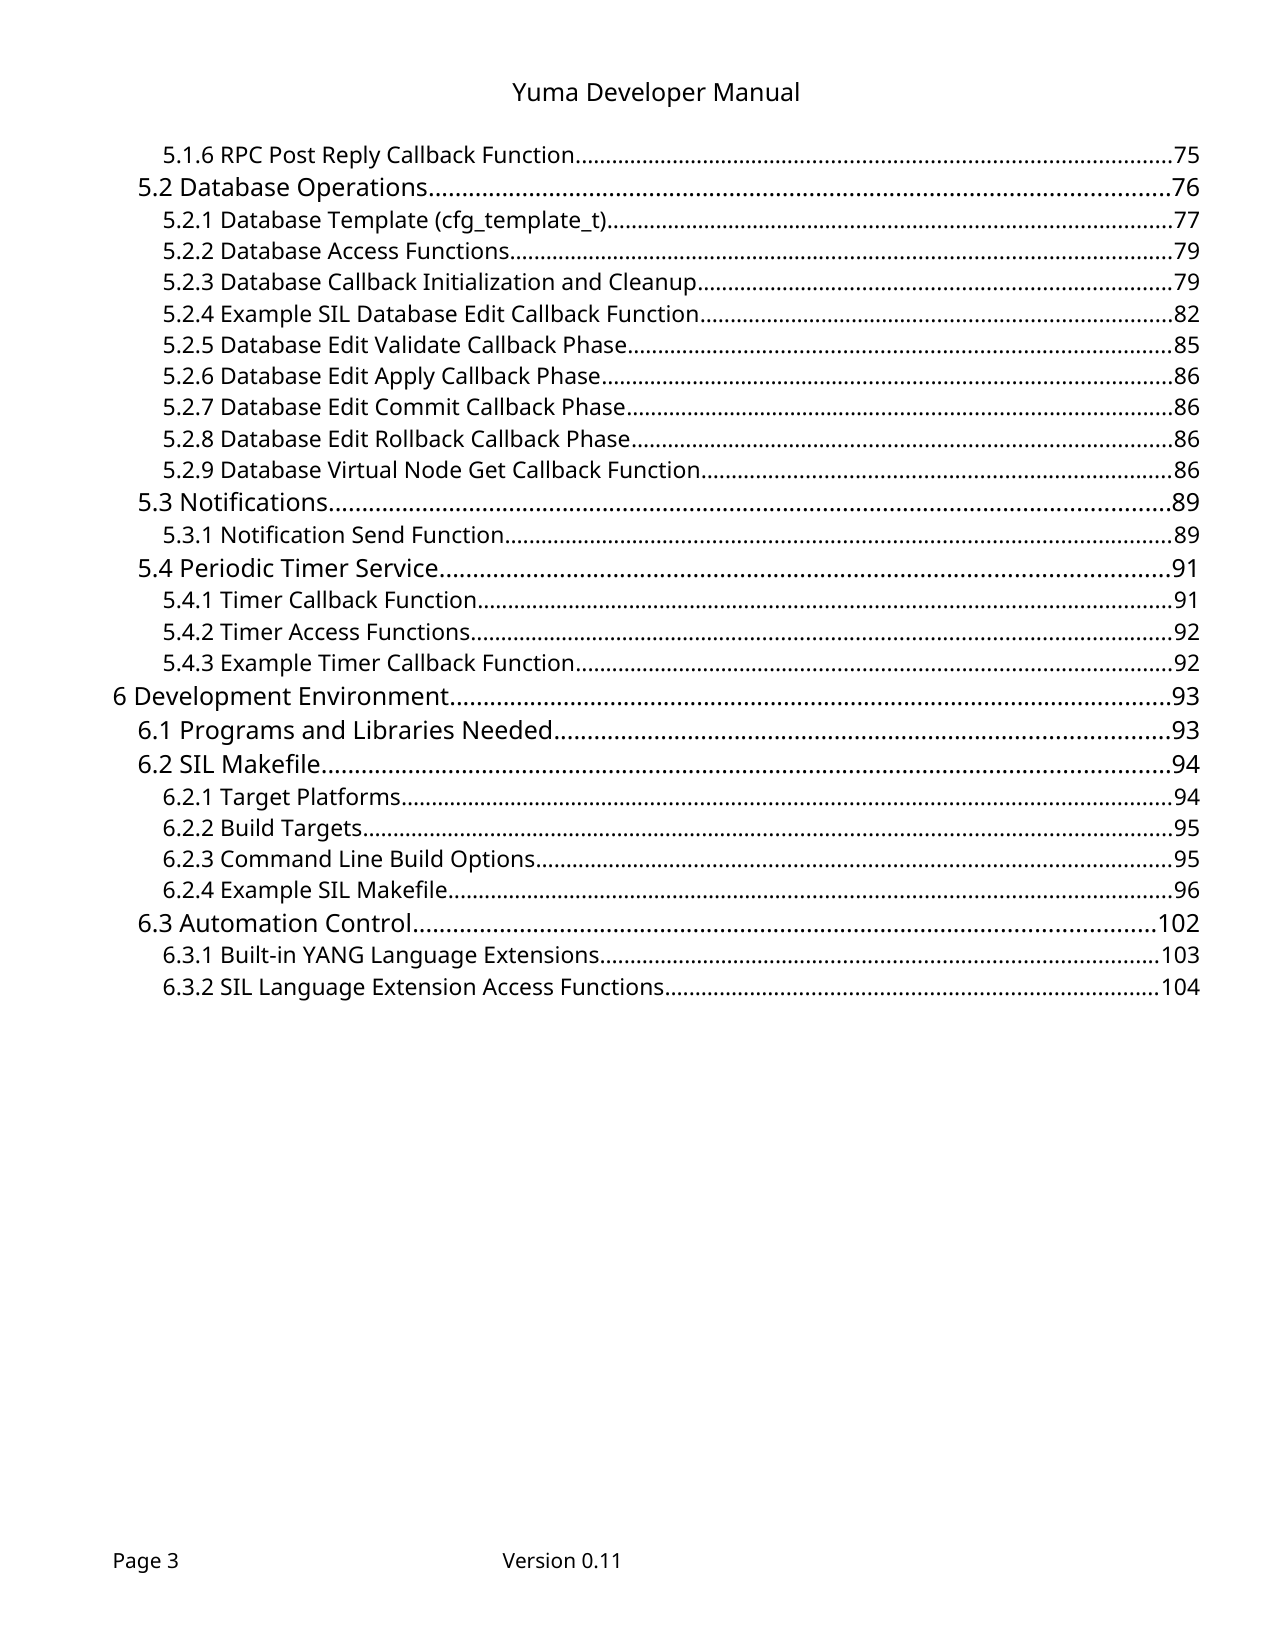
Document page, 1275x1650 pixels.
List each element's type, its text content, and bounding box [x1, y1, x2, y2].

text 5.2.4 Example SIL Database Edit Callback Function 82 [162, 298, 1200, 329]
text 5.2 Database Operations 76 [137, 170, 1200, 204]
text 5.3.1 Notification Send Function 89 [162, 519, 1200, 550]
text 6.3 Automation Control 102 [137, 905, 1200, 939]
text 6.2.3 Command Line Build Options 95 [162, 843, 1200, 874]
text 5.2.6 Database Edit Apply Callback Phase 86 [162, 360, 1200, 391]
text 6.2.4 Example SIL Makefile 96 [162, 874, 1200, 905]
text 5.4 Periodic Timer Service 91 [137, 550, 1200, 584]
text 5.4.2 Timer Access Functions 92 [162, 616, 1200, 647]
text 6.2 SIL Makefile 94 [137, 746, 1200, 780]
text 5.2.5 Database Edit Validate Callback Phase 85 [162, 329, 1200, 360]
text 5.4.1 Timer Callback Function 91 [162, 584, 1200, 616]
text 6.3.2 SIL Language Extension Access Functions 104 [162, 971, 1200, 1002]
text 5.2.9 Database Virtual Node Get Callback Function 86 [162, 454, 1200, 485]
text 5.4.3 Example Timer Callback Function 92 [162, 647, 1200, 678]
text 5.2.7 Database Edit Commit Callback Phase 86 [162, 391, 1200, 423]
text 5.2.1 Database Template (cfg_template_t) 77 [162, 204, 1200, 235]
text 5.2.2 Database Access Functions 79 [162, 235, 1200, 266]
text 5.3 Notifications 89 [137, 485, 1200, 519]
text 5.2.3 Database Callback Initialization and Cleanup 79 [162, 266, 1200, 298]
text 6.2.2 Build Targets 95 [162, 812, 1200, 843]
text 5.2.8 Database Edit Rollback Callback Phase 86 [162, 423, 1200, 454]
text 6.1 Programs and Libraries Needed 93 [137, 712, 1200, 746]
text 6.3.1 Built-in YANG Language Extensions 103 [162, 939, 1200, 971]
text 5.1.6 RPC Post Reply Callback Function 75 [162, 138, 1200, 170]
text 6 Development Environment 93 [112, 678, 1200, 712]
text 6.2.1 Target Platforms 94 [162, 780, 1200, 812]
